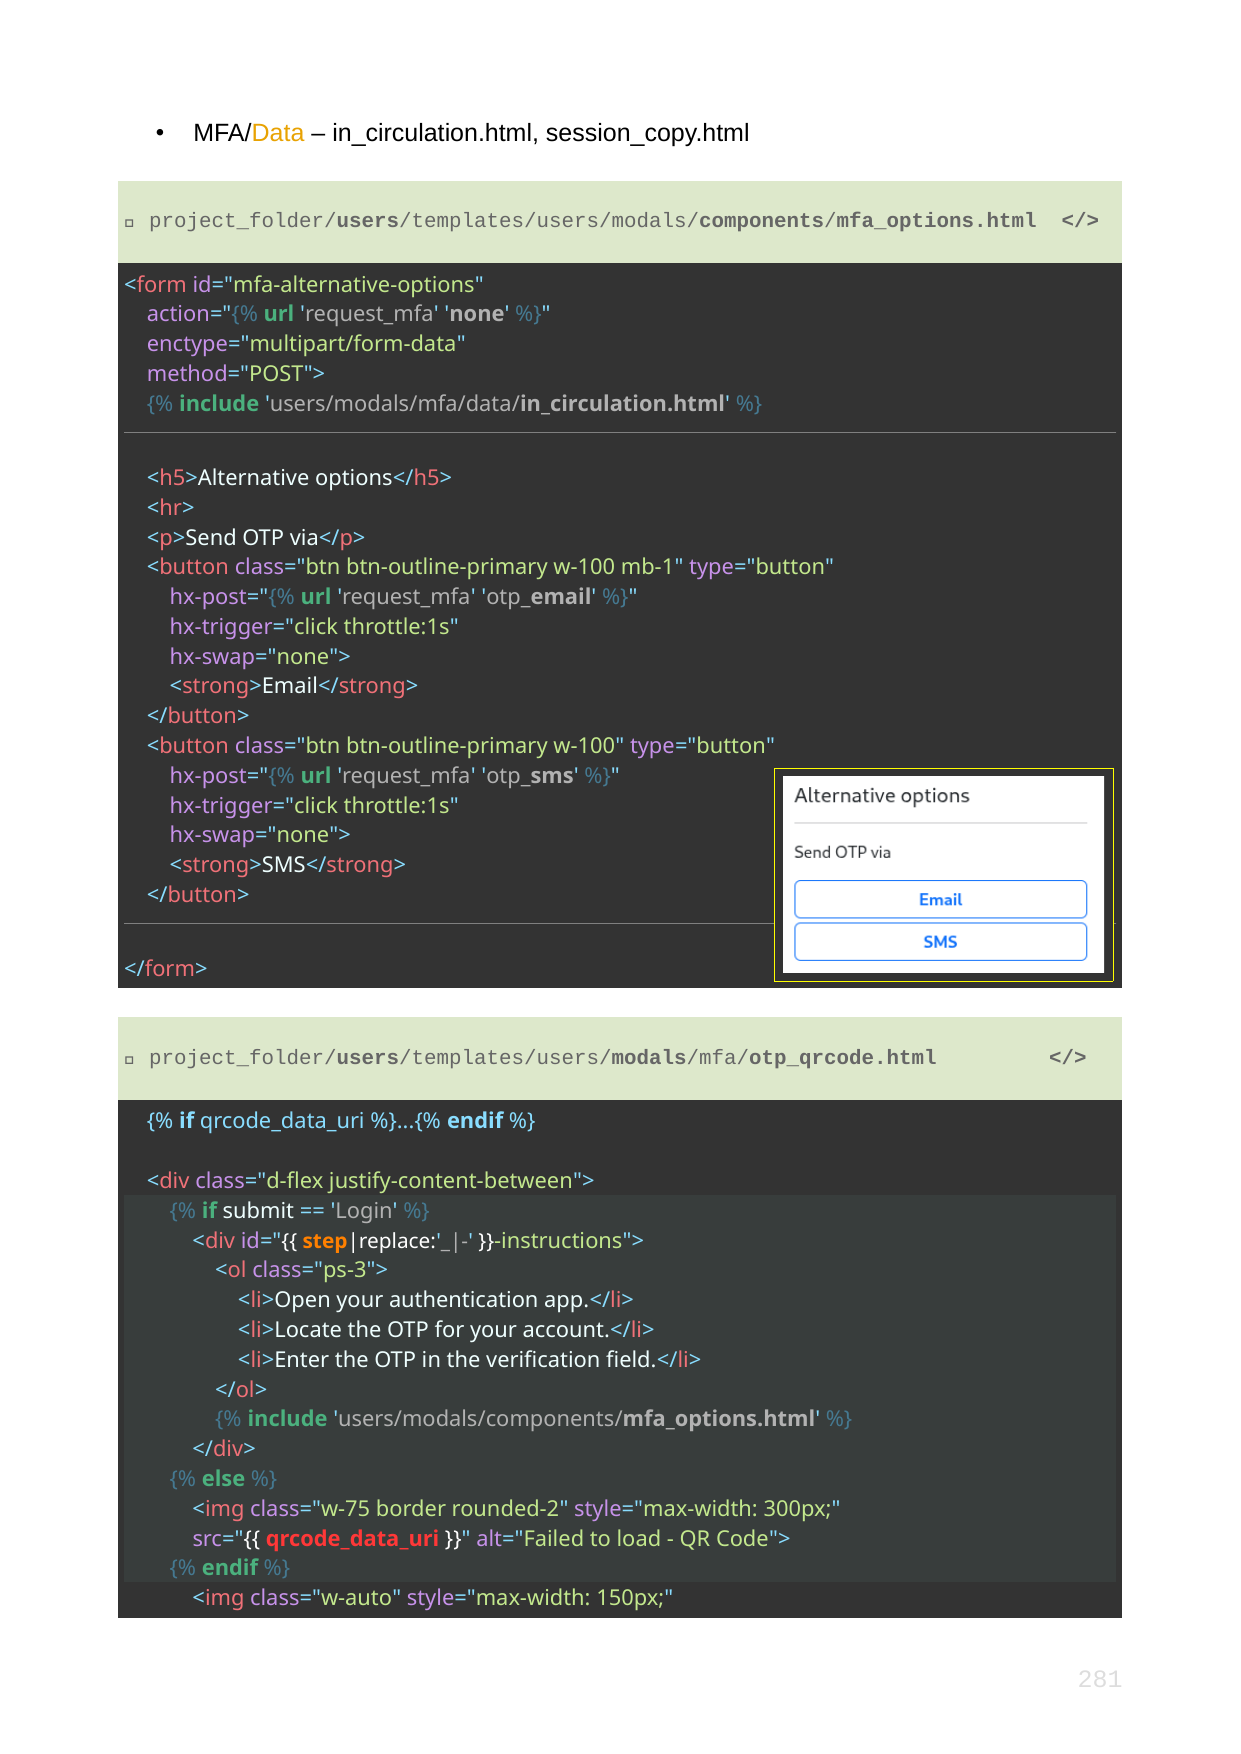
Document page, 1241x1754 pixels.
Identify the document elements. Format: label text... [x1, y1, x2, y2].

table_cell {% if qrcode_data_uri %}...{% endif %} <div class="d-flex justify-content-between"> {% if submit == 'Login' %} <div id="{{ step|replace:'_|-' }}-instructions"> <ol class="ps-3"> <li>Open your authentication app.</li> <li>Locate the OTP for your account.</li> <li>Enter the OTP in the verification field.</li> </ol> {% include 'users/modals/components/mfa_options.html' %} </div> {% else %} <img class="w-75 border rounded-2" style="max-width: 300px;" src="{{ qrcode_data_uri }}" alt="Failed to load - QR Code"> {% endif %} <img class="w-auto" style="max-width: 150px;" [118, 1100, 1122, 1618]
table_header 📝 project_folder/users/templates/users/modals/mfa/otp_qrcode.html </> [118, 1017, 1122, 1100]
picture [783, 776, 1105, 973]
table_cell <form id="mfa-alternative-options" action="{% url 'request_mfa' 'none' %}" enctype="multipart/form-data" method="POST"> {% include 'users/modals/mfa/data/in_circulation.html' %} <h5>Alternative options</h5> <hr> <p>Send OTP via</p> <button class="btn btn-outline-primary w-100 mb-1" type="button" hx-post="{% url 'request_mfa' 'otp_email' %}" hx-trigger="click throttle:1s" hx-swap="none"> <strong>Email</strong> </button> <button class="btn btn-outline-primary w-100" type="button" hx-post="{% url 'request_mfa' 'otp_sms' %}" hx-trigger="click throttle:1s" hx-swap="none"> <strong>SMS</strong> </button> </form> [118, 263, 1122, 988]
list MFA/Data – in_circulation.html, session_copy.html [156, 118, 1122, 147]
table_header 📝 project_folder/users/templates/users/modals/components/mfa_options.html </> [118, 181, 1122, 263]
